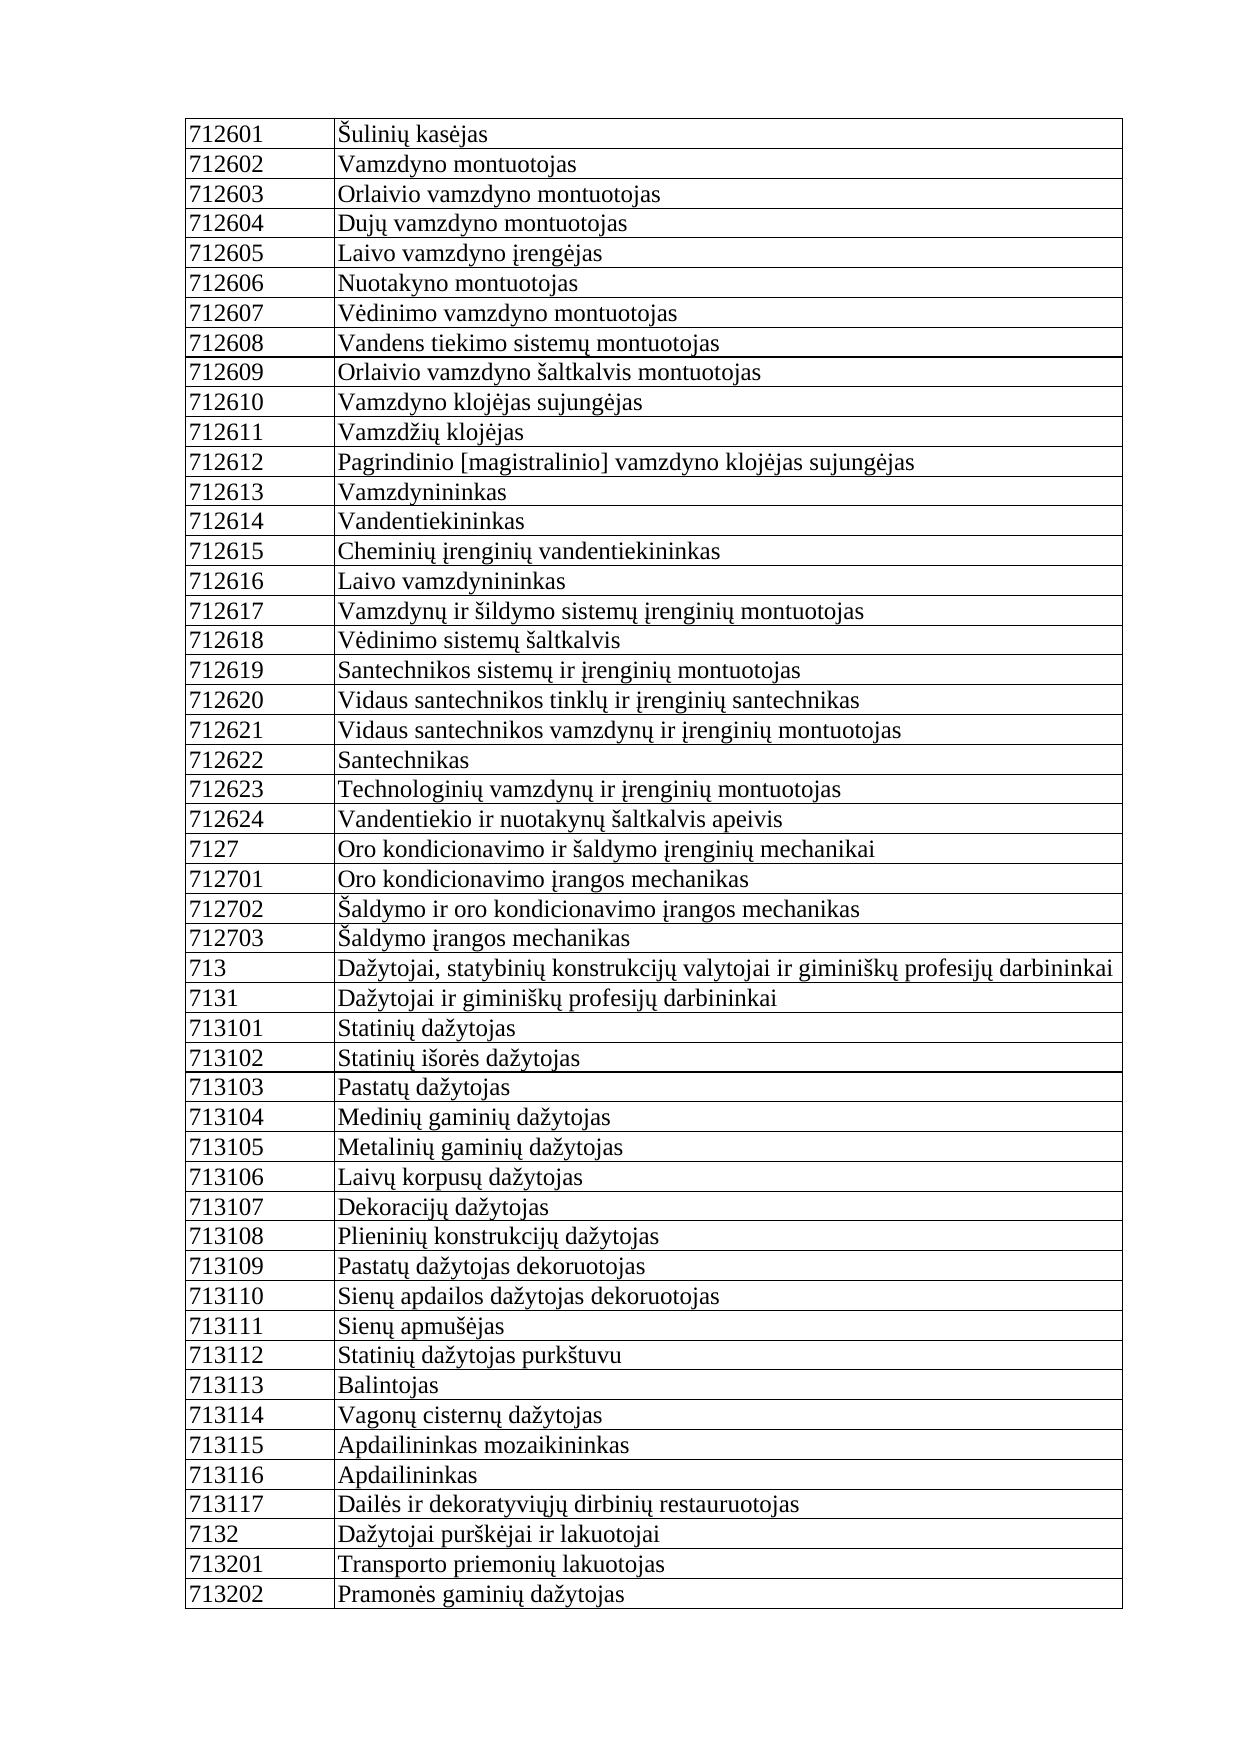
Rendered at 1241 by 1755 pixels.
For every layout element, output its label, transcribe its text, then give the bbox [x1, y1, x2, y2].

table_cell Orlaivio vamzdyno šaltkalvis montuotojas [335, 358, 1122, 386]
table_cell [177, 714, 185, 744]
table_cell [177, 654, 185, 684]
table_cell Vandentiekininkas [335, 506, 1122, 535]
table_cell 712620 [186, 685, 334, 714]
table_cell Vandens tiekimo sistemų montuotojas [335, 328, 1122, 356]
table_cell 7132 [186, 1519, 334, 1548]
table_cell 712614 [186, 506, 334, 535]
table_cell [177, 744, 185, 773]
table_cell [177, 237, 185, 267]
table_cell [177, 833, 185, 863]
table_cell 712621 [186, 715, 334, 744]
table_cell 713102 [186, 1043, 334, 1071]
table_cell [177, 386, 185, 416]
table_cell Vamzdynų ir šildymo sistemų įrenginių montuotojas [335, 596, 1122, 624]
table_cell [177, 1489, 185, 1518]
table_cell [177, 952, 185, 982]
table_cell [177, 1548, 185, 1578]
table_cell 7131 [186, 983, 334, 1012]
table_cell 712622 [186, 745, 334, 773]
table_cell Vamzdyno klojėjas sujungėjas [335, 387, 1122, 416]
table_cell 713202 [186, 1579, 334, 1608]
table_cell [177, 208, 185, 237]
table_cell 712606 [186, 268, 334, 297]
table_cell 712703 [186, 924, 334, 952]
table_cell Vėdinimo sistemų šaltkalvis [335, 626, 1122, 654]
table_cell Santechnikos sistemų ir įrenginių montuotojas [335, 655, 1122, 684]
table_cell 713107 [186, 1192, 334, 1220]
table_cell Šaldymo įrangos mechanikas [335, 924, 1122, 952]
table_cell 713116 [186, 1460, 334, 1488]
table_cell 713201 [186, 1549, 334, 1578]
table_cell 712610 [186, 387, 334, 416]
table_cell [177, 118, 185, 148]
table_cell 713105 [186, 1132, 334, 1161]
table_cell Oro kondicionavimo ir šaldymo įrenginių mechanikai [335, 834, 1122, 863]
table_cell [177, 982, 185, 1012]
table_cell 712603 [186, 179, 334, 207]
table_cell 712604 [186, 209, 334, 237]
table_cell [177, 923, 185, 952]
table_cell Sienų apdailos dažytojas dekoruotojas [335, 1281, 1122, 1310]
table_cell Statinių dažytojas purkštuvu [335, 1341, 1122, 1369]
table_cell Vidaus santechnikos tinklų ir įrenginių santechnikas [335, 685, 1122, 714]
table_cell Dažytojai, statybinių konstrukcijų valytojai ir giminiškų profesijų darbininkai [335, 953, 1122, 982]
table_cell 712609 [186, 358, 334, 386]
table_cell 712617 [186, 596, 334, 624]
table_cell [177, 893, 185, 922]
table_cell [177, 1578, 185, 1608]
table_cell Laivo vamzdyno įrengėjas [335, 238, 1122, 267]
table_cell 712601 [186, 119, 334, 148]
table_cell Šaldymo ir oro kondicionavimo įrangos mechanikas [335, 894, 1122, 922]
table_cell Pramonės gaminių dažytojas [335, 1579, 1122, 1608]
table_cell Pastatų dažytojas dekoruotojas [335, 1251, 1122, 1280]
table_cell Dailės ir dekoratyviųjų dirbinių restauruotojas [335, 1490, 1122, 1518]
table_cell 713112 [186, 1341, 334, 1369]
table_cell [177, 684, 185, 714]
table_cell 712615 [186, 536, 334, 565]
table_cell 713113 [186, 1370, 334, 1399]
table_cell [177, 625, 185, 654]
table_cell 712702 [186, 894, 334, 922]
table_cell 712618 [186, 626, 334, 654]
table_cell [177, 595, 185, 624]
table_cell Statinių dažytojas [335, 1013, 1122, 1042]
table_cell [177, 1131, 185, 1161]
table_cell 713117 [186, 1490, 334, 1518]
table_cell Apdailininkas mozaikininkas [335, 1430, 1122, 1459]
table_cell [177, 1429, 185, 1459]
table_cell Dažytojai ir giminiškų profesijų darbininkai [335, 983, 1122, 1012]
table_cell Vamzdyno montuotojas [335, 149, 1122, 178]
table_cell Balintojas [335, 1370, 1122, 1399]
table_cell Laivų korpusų dažytojas [335, 1162, 1122, 1191]
table_cell Vamzdynininkas [335, 477, 1122, 505]
table_cell 713114 [186, 1400, 334, 1429]
table_cell [177, 1399, 185, 1429]
table_cell [177, 356, 185, 386]
table_cell 712624 [186, 804, 334, 833]
table_cell Vamzdžių klojėjas [335, 417, 1122, 446]
table_cell 713108 [186, 1221, 334, 1250]
table_cell [177, 1071, 185, 1101]
table_cell Apdailininkas [335, 1460, 1122, 1488]
table_cell Oro kondicionavimo įrangos mechanikas [335, 864, 1122, 893]
table_cell 712612 [186, 447, 334, 476]
table_cell Technologinių vamzdynų ir įrenginių montuotojas [335, 775, 1122, 803]
table_cell [177, 1518, 185, 1548]
table_cell 713104 [186, 1102, 334, 1131]
table_cell Pagrindinio [magistralinio] vamzdyno klojėjas sujungėjas [335, 447, 1122, 476]
table_cell Transporto priemonių lakuotojas [335, 1549, 1122, 1578]
table_cell 712616 [186, 566, 334, 595]
table_cell Cheminių įrenginių vandentiekininkas [335, 536, 1122, 565]
table_cell 713115 [186, 1430, 334, 1459]
table_cell 7127 [186, 834, 334, 863]
table_cell [177, 1220, 185, 1250]
table_cell [177, 178, 185, 207]
table_cell 712602 [186, 149, 334, 178]
table_cell Pastatų dažytojas [335, 1073, 1122, 1101]
table_cell [177, 1012, 185, 1042]
table_cell [177, 476, 185, 505]
table_cell Šulinių kasėjas [335, 119, 1122, 148]
table_cell [177, 148, 185, 178]
table_cell [177, 1042, 185, 1071]
table_cell [177, 505, 185, 535]
table_cell Santechnikas [335, 745, 1122, 773]
table_cell 712607 [186, 298, 334, 327]
table_cell 712701 [186, 864, 334, 893]
table_cell [177, 1310, 185, 1339]
table_cell [177, 1369, 185, 1399]
table_cell Nuotakyno montuotojas [335, 268, 1122, 297]
table_cell 712611 [186, 417, 334, 446]
table_cell Plieninių konstrukcijų dažytojas [335, 1221, 1122, 1250]
table_cell 713106 [186, 1162, 334, 1191]
table_cell [177, 1250, 185, 1280]
table_cell [177, 1101, 185, 1131]
table_cell Vandentiekio ir nuotakynų šaltkalvis apeivis [335, 804, 1122, 833]
table_cell Laivo vamzdynininkas [335, 566, 1122, 595]
table_cell 713110 [186, 1281, 334, 1310]
table_cell Statinių išorės dažytojas [335, 1043, 1122, 1071]
table_cell [177, 1459, 185, 1488]
table_cell [177, 863, 185, 893]
table_cell [177, 416, 185, 446]
table_cell [177, 1280, 185, 1310]
table_cell 712613 [186, 477, 334, 505]
table_cell Medinių gaminių dažytojas [335, 1102, 1122, 1131]
table_cell Metalinių gaminių dažytojas [335, 1132, 1122, 1161]
table_cell 713 [186, 953, 334, 982]
table_cell [177, 1191, 185, 1220]
table_cell 712623 [186, 775, 334, 803]
table_cell 713103 [186, 1073, 334, 1101]
table_cell 712605 [186, 238, 334, 267]
table_cell [177, 267, 185, 297]
table_cell [177, 774, 185, 803]
table_cell Dažytojai purškėjai ir lakuotojai [335, 1519, 1122, 1548]
table_cell 712608 [186, 328, 334, 356]
table_cell Sienų apmušėjas [335, 1311, 1122, 1339]
table_cell 712619 [186, 655, 334, 684]
table_cell 713111 [186, 1311, 334, 1339]
table_cell Vėdinimo vamzdyno montuotojas [335, 298, 1122, 327]
table_cell [177, 1340, 185, 1369]
table_cell [177, 803, 185, 833]
table_cell [177, 297, 185, 327]
table_cell [177, 535, 185, 565]
table_cell [177, 565, 185, 595]
table_cell [177, 1161, 185, 1191]
table_cell Dujų vamzdyno montuotojas [335, 209, 1122, 237]
table_cell Dekoracijų dažytojas [335, 1192, 1122, 1220]
table_cell [177, 446, 185, 476]
table_cell [177, 327, 185, 356]
table_cell Vagonų cisternų dažytojas [335, 1400, 1122, 1429]
table_cell Vidaus santechnikos vamzdynų ir įrenginių montuotojas [335, 715, 1122, 744]
table_cell 713101 [186, 1013, 334, 1042]
table_cell 713109 [186, 1251, 334, 1280]
table_cell Orlaivio vamzdyno montuotojas [335, 179, 1122, 207]
